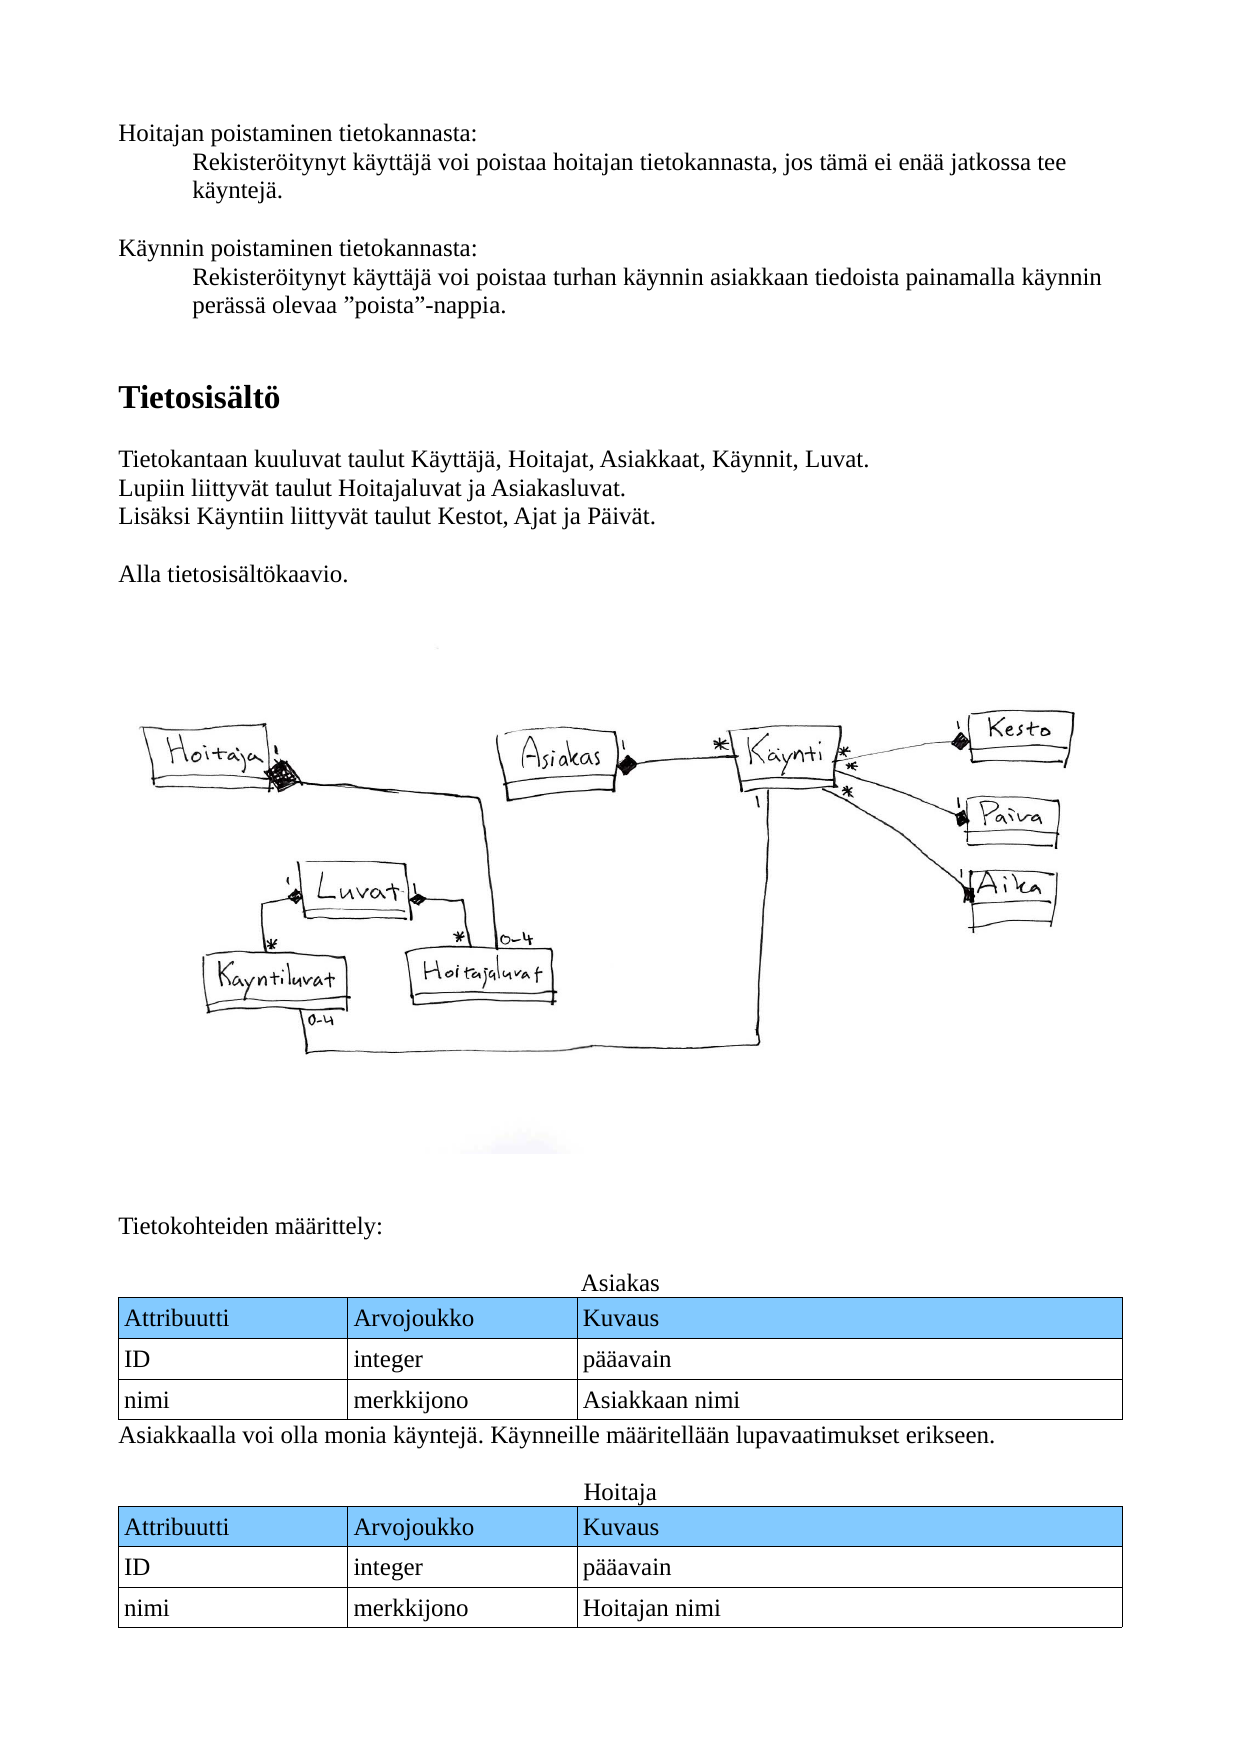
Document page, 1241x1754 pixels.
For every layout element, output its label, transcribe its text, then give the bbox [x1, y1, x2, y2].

table_cell integer [348, 1547, 577, 1587]
table_cell merkkijono [348, 1380, 577, 1419]
text Rekisteröitynyt käyttäjä voi poistaa turhan käynnin asiakkaan tiedoista painamalla käynnin perässä olevaa ”poista”-nappia. [118, 262, 1122, 319]
table_header Attribuutti [119, 1298, 347, 1338]
text Asiakas [118, 1268, 1122, 1297]
text Lisäksi Käyntiin liittyvät taulut Kestot, Ajat ja Päivät. [118, 501, 1122, 530]
table_cell pääavain [578, 1547, 1122, 1587]
table_cell Hoitajan nimi [578, 1588, 1122, 1627]
table_cell nimi [119, 1380, 347, 1419]
table_cell integer [348, 1339, 577, 1379]
text Tietokohteiden määrittely: [118, 1211, 1122, 1240]
table_header Kuvaus [578, 1298, 1122, 1338]
table_header Arvojoukko [348, 1507, 577, 1546]
text Lupiin liittyvät taulut Hoitajaluvat ja Asiakasluvat. [118, 473, 1122, 501]
text Tietosisältö [118, 377, 1122, 415]
table_cell merkkijono [348, 1588, 577, 1627]
text Alla tietosisältökaavio. [118, 559, 1122, 588]
picture [118, 616, 1123, 1154]
text Rekisteröitynyt käyttäjä voi poistaa hoitajan tietokannasta, jos tämä ei enää jatkossa tee käyntejä. [118, 147, 1122, 204]
table_cell ID [119, 1339, 347, 1379]
text Asiakkaalla voi olla monia käyntejä. Käynneille määritellään lupavaatimukset erikseen. [118, 1420, 1122, 1449]
text Hoitajan poistaminen tietokannasta: [118, 118, 1122, 147]
table_header Kuvaus [578, 1507, 1122, 1546]
text Käynnin poistaminen tietokannasta: [118, 233, 1122, 262]
table_header Arvojoukko [348, 1298, 577, 1338]
table_cell Asiakkaan nimi [578, 1380, 1122, 1419]
table_cell pääavain [578, 1339, 1122, 1379]
text Hoitaja [118, 1477, 1122, 1506]
text Tietokantaan kuuluvat taulut Käyttäjä, Hoitajat, Asiakkaat, Käynnit, Luvat. [118, 444, 1122, 473]
table_cell nimi [119, 1588, 347, 1627]
table_header Attribuutti [119, 1507, 347, 1546]
table_cell ID [119, 1547, 347, 1587]
